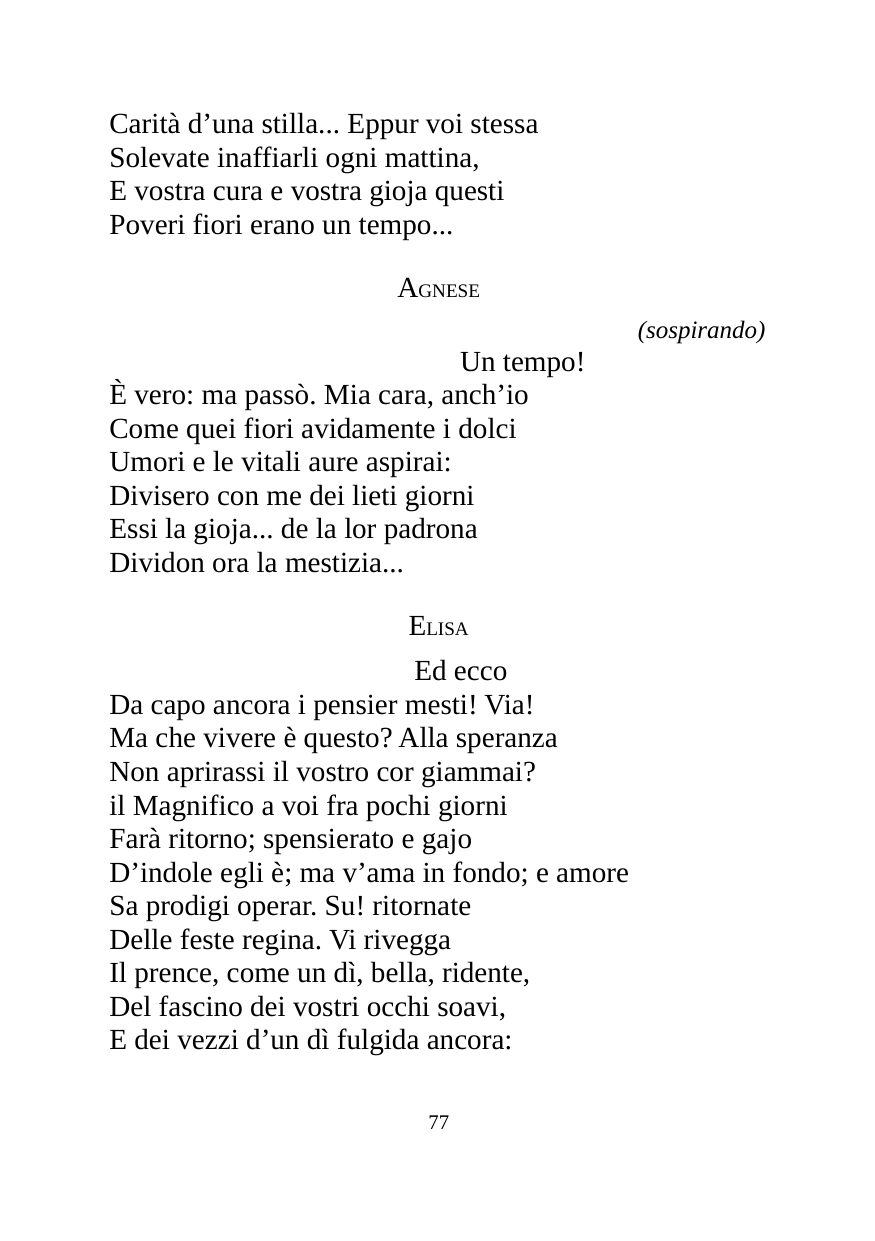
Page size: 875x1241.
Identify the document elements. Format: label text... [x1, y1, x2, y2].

text Carità d’una stilla... Eppur voi stessa [109, 106, 768, 140]
text È vero: ma passò. Mia cara, anch’io [109, 377, 768, 411]
text Elisa [109, 608, 768, 642]
text Sa prodigi operar. Su! ritornate [109, 888, 768, 922]
text D’indole egli è; ma v’ama in fondo; e amore [109, 855, 768, 888]
text Come quei fiori avidamente i dolci [109, 411, 768, 444]
text Solevate inaffiarli ogni mattina, [109, 140, 768, 173]
text Farà ritorno; spensierato e gajo [109, 821, 768, 855]
text il Magnifico a voi fra pochi giorni [109, 788, 768, 821]
text Dividon ora la mestizia... [109, 545, 768, 579]
text Non aprirassi il vostro cor giammai? [109, 754, 768, 788]
text E dei vezzi d’un dì fulgida ancora: [109, 1022, 768, 1056]
text Ed ecco [414, 653, 768, 687]
text Poveri fiori erano un tempo... [109, 207, 768, 240]
text Ma che vivere è questo? Alla speranza [109, 721, 768, 754]
text Divisero con me dei lieti giorni [109, 478, 768, 512]
text Da capo ancora i pensier mesti! Via! [109, 687, 768, 721]
text Essi la gioja... de la lor padrona [109, 512, 768, 545]
text Il prence, come un dì, bella, ridente, [109, 955, 768, 989]
text Umori e le vitali aure aspirai: [109, 444, 768, 478]
text Del fascino dei vostri occhi soavi, [109, 989, 768, 1022]
text Delle feste regina. Vi rivegga [109, 922, 768, 955]
text (sospirando) [404, 315, 768, 344]
text Agnese [109, 270, 768, 303]
text Un tempo! [460, 344, 768, 377]
text E vostra cura e vostra gioja questi [109, 173, 768, 207]
